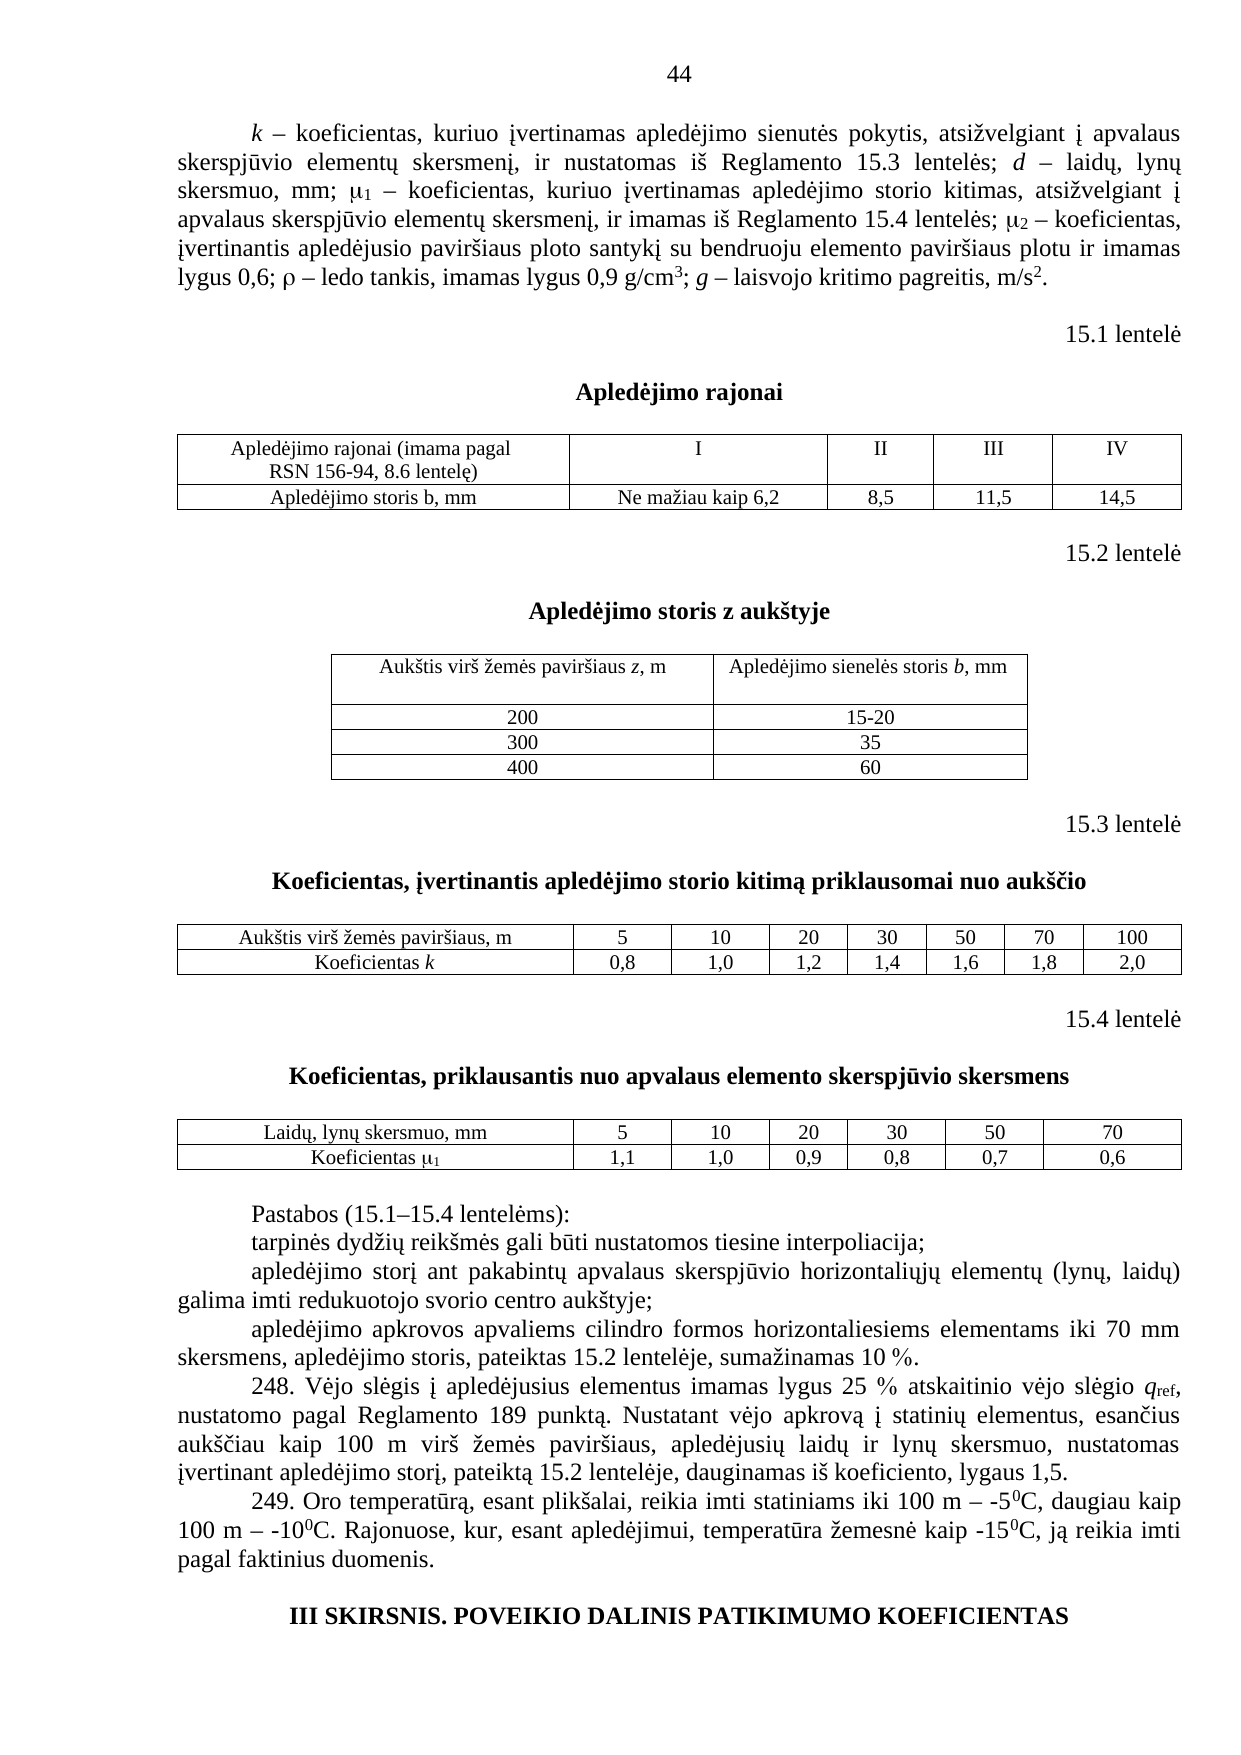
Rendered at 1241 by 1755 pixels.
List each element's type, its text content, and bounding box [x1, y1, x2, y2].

table_cell 1,0 [672, 950, 769, 974]
text 249. Oro temperatūrą, esant plikšalai, reikia imti statiniams iki 100 m – -50C, daugiau kaip 100 m – -100C. Rajonuose, kur, esant apledėjimui, temperatūra žemesnė kaip -150C, ją reikia imti pagal faktinius duomenis. [177, 1486, 1181, 1572]
table_header II [828, 435, 933, 483]
table_header I [570, 435, 827, 483]
table_header 10 [672, 925, 769, 949]
table_cell 60 [714, 755, 1027, 779]
text 248. Vėjo slėgis į apledėjusius elementus imamas lygus 25 % atskaitinio vėjo slėgio qref, nustatomo pagal Reglamento 189 punktą. Nustatant vėjo apkrovą į statinių elementus, esančius aukščiau kaip 100 m virš žemės paviršiaus, apledėjusių laidų ir lynų skersmuo, nustatomas įvertinant apledėjimo storį, pateiktą 15.2 lentelėje, dauginamas iš koeficiento, lygaus 1,5. [177, 1371, 1181, 1486]
table_cell 35 [714, 730, 1027, 754]
table_cell Koeficientas k [178, 950, 573, 974]
text 15.3 lentelė [177, 809, 1181, 837]
table_header Laidų, lynų skersmuo, mm [178, 1120, 573, 1144]
table_cell 1,2 [770, 950, 847, 974]
table_cell Apledėjimo storis b, mm [178, 485, 569, 509]
table_cell 1,4 [848, 950, 926, 974]
table_cell 0,8 [574, 950, 671, 974]
table_cell 1,8 [1005, 950, 1083, 974]
text Apledėjimo rajonai [177, 377, 1181, 406]
text Koeficientas, įvertinantis apledėjimo storio kitimą priklausomai nuo aukščio [177, 866, 1181, 895]
text III SKIRSNIS. POVEIKIO DALINIS PATIKIMUMO KOEFICIENTAS [177, 1601, 1181, 1630]
table_cell 8,5 [828, 485, 933, 509]
table_header 20 [770, 925, 847, 949]
table_cell 1,6 [927, 950, 1004, 974]
table_header IV [1053, 435, 1181, 483]
text 15.1 lentelė [177, 319, 1181, 348]
table_cell 0,8 [848, 1145, 945, 1169]
table_header 50 [927, 925, 1004, 949]
table_header Apledėjimo rajonai (imama pagal RSN 156-94, 8.6 lentelę) [178, 435, 569, 483]
table_header 5 [574, 925, 671, 949]
table_cell 11,5 [934, 485, 1052, 509]
table_cell Koeficientas m1 [178, 1145, 573, 1169]
table_cell 400 [332, 755, 713, 779]
text apledėjimo apkrovos apvaliems cilindro formos horizontaliesiems elementams iki 70 mm skersmens, apledėjimo storis, pateiktas 15.2 lentelėje, sumažinamas 10 %. [177, 1314, 1181, 1371]
text Koeficientas, priklausantis nuo apvalaus elemento skerspjūvio skersmens [177, 1061, 1181, 1090]
table_cell 200 [332, 705, 713, 729]
table_cell 0,6 [1044, 1145, 1181, 1169]
table_header 50 [946, 1120, 1043, 1144]
table_header 30 [848, 925, 926, 949]
table_header 10 [672, 1120, 769, 1144]
table_header III [934, 435, 1052, 483]
table_header 100 [1084, 925, 1181, 949]
table_header 20 [770, 1120, 847, 1144]
text tarpinės dydžių reikšmės gali būti nustatomos tiesine interpoliacija; [177, 1227, 1181, 1256]
table_cell 0,7 [946, 1145, 1043, 1169]
text 15.4 lentelė [177, 1004, 1181, 1032]
text Apledėjimo storis z aukštyje [177, 596, 1181, 625]
table_cell 14,5 [1053, 485, 1181, 509]
table_cell 1,0 [672, 1145, 769, 1169]
table_cell [332, 679, 713, 704]
table_cell 2,0 [1084, 950, 1181, 974]
table_cell 300 [332, 730, 713, 754]
table_cell 0,9 [770, 1145, 847, 1169]
text Pastabos (15.1–15.4 lentelėms): [177, 1199, 1181, 1227]
text k – koeficientas, kuriuo įvertinamas apledėjimo sienutės pokytis, atsižvelgiant į apvalaus skerspjūvio elementų skersmenį, ir nustatomas iš Reglamento 15.3 lentelės; d – laidų, lynų skersmuo, mm; m1 – koeficientas, kuriuo įvertinamas apledėjimo storio kitimas, atsižvelgiant į apvalaus skerspjūvio elementų skersmenį, ir imamas iš Reglamento 15.4 lentelės; m2 – koeficientas, įvertinantis apledėjusio paviršiaus ploto santykį su bendruoju elemento paviršiaus plotu ir imamas lygus 0,6; r – ledo tankis, imamas lygus 0,9 g/cm3; g – laisvojo kritimo pagreitis, m/s2. [177, 118, 1181, 291]
table_header Apledėjimo sienelės storis b, mm [714, 655, 1027, 704]
table_header 70 [1005, 925, 1083, 949]
table_header 30 [848, 1120, 945, 1144]
table_header Aukštis virš žemės paviršiaus z, m [332, 655, 713, 678]
table_cell 15-20 [714, 705, 1027, 729]
text apledėjimo storį ant pakabintų apvalaus skerspjūvio horizontaliųjų elementų (lynų, laidų) galima imti redukuotojo svorio centro aukštyje; [177, 1256, 1181, 1314]
table_header 5 [574, 1120, 671, 1144]
table_cell 1,1 [574, 1145, 671, 1169]
table_header 70 [1044, 1120, 1181, 1144]
table_header Aukštis virš žemės paviršiaus, m [178, 925, 573, 949]
text 15.2 lentelė [177, 538, 1181, 567]
table_cell Ne mažiau kaip 6,2 [570, 485, 827, 509]
